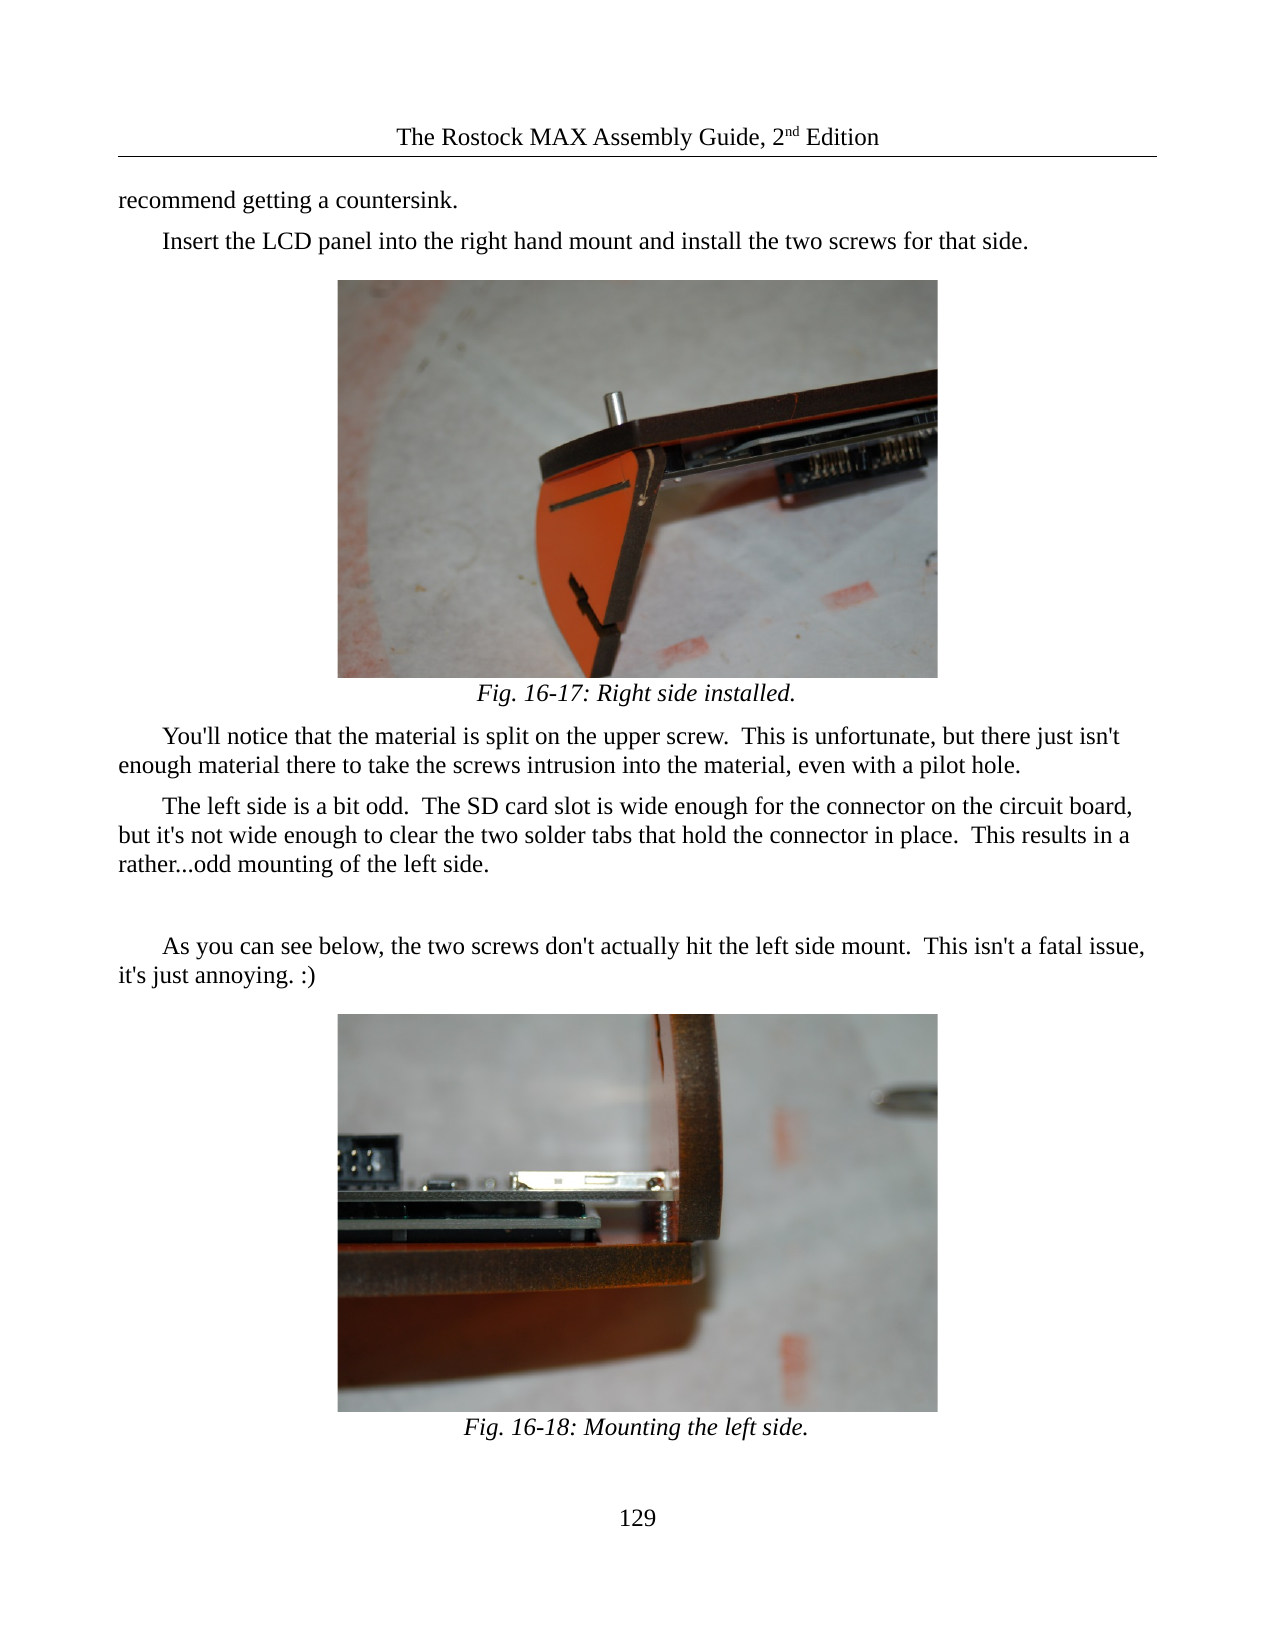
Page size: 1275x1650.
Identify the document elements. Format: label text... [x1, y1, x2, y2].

text You'll notice that the material is split on the upper screw. This is unfortunate, but there just isn't enough material there to take the screws intrusion into the material, even with a pilot hole. [118, 721, 1157, 779]
text Insert the LCD panel into the right hand mount and install the two screws for that side. [118, 226, 1157, 255]
text As you can see below, the two screws don't actually hit the left side mount. This isn't a fatal issue, it's just annoying. :) [118, 931, 1157, 989]
text Fig. 16-18: Mounting the left side. [337, 1412, 937, 1440]
picture [337, 280, 938, 678]
text recommend getting a countersink. [118, 185, 1157, 214]
picture [337, 1014, 938, 1412]
text The left side is a bit odd. The SD card slot is wide enough for the connector on the circuit board, but it's not wide enough to clear the two solder tabs that hold the connector in place. This results in a rather...odd mounting of the left side. [118, 791, 1157, 878]
text Fig. 16-17: Right side installed. [337, 678, 937, 707]
